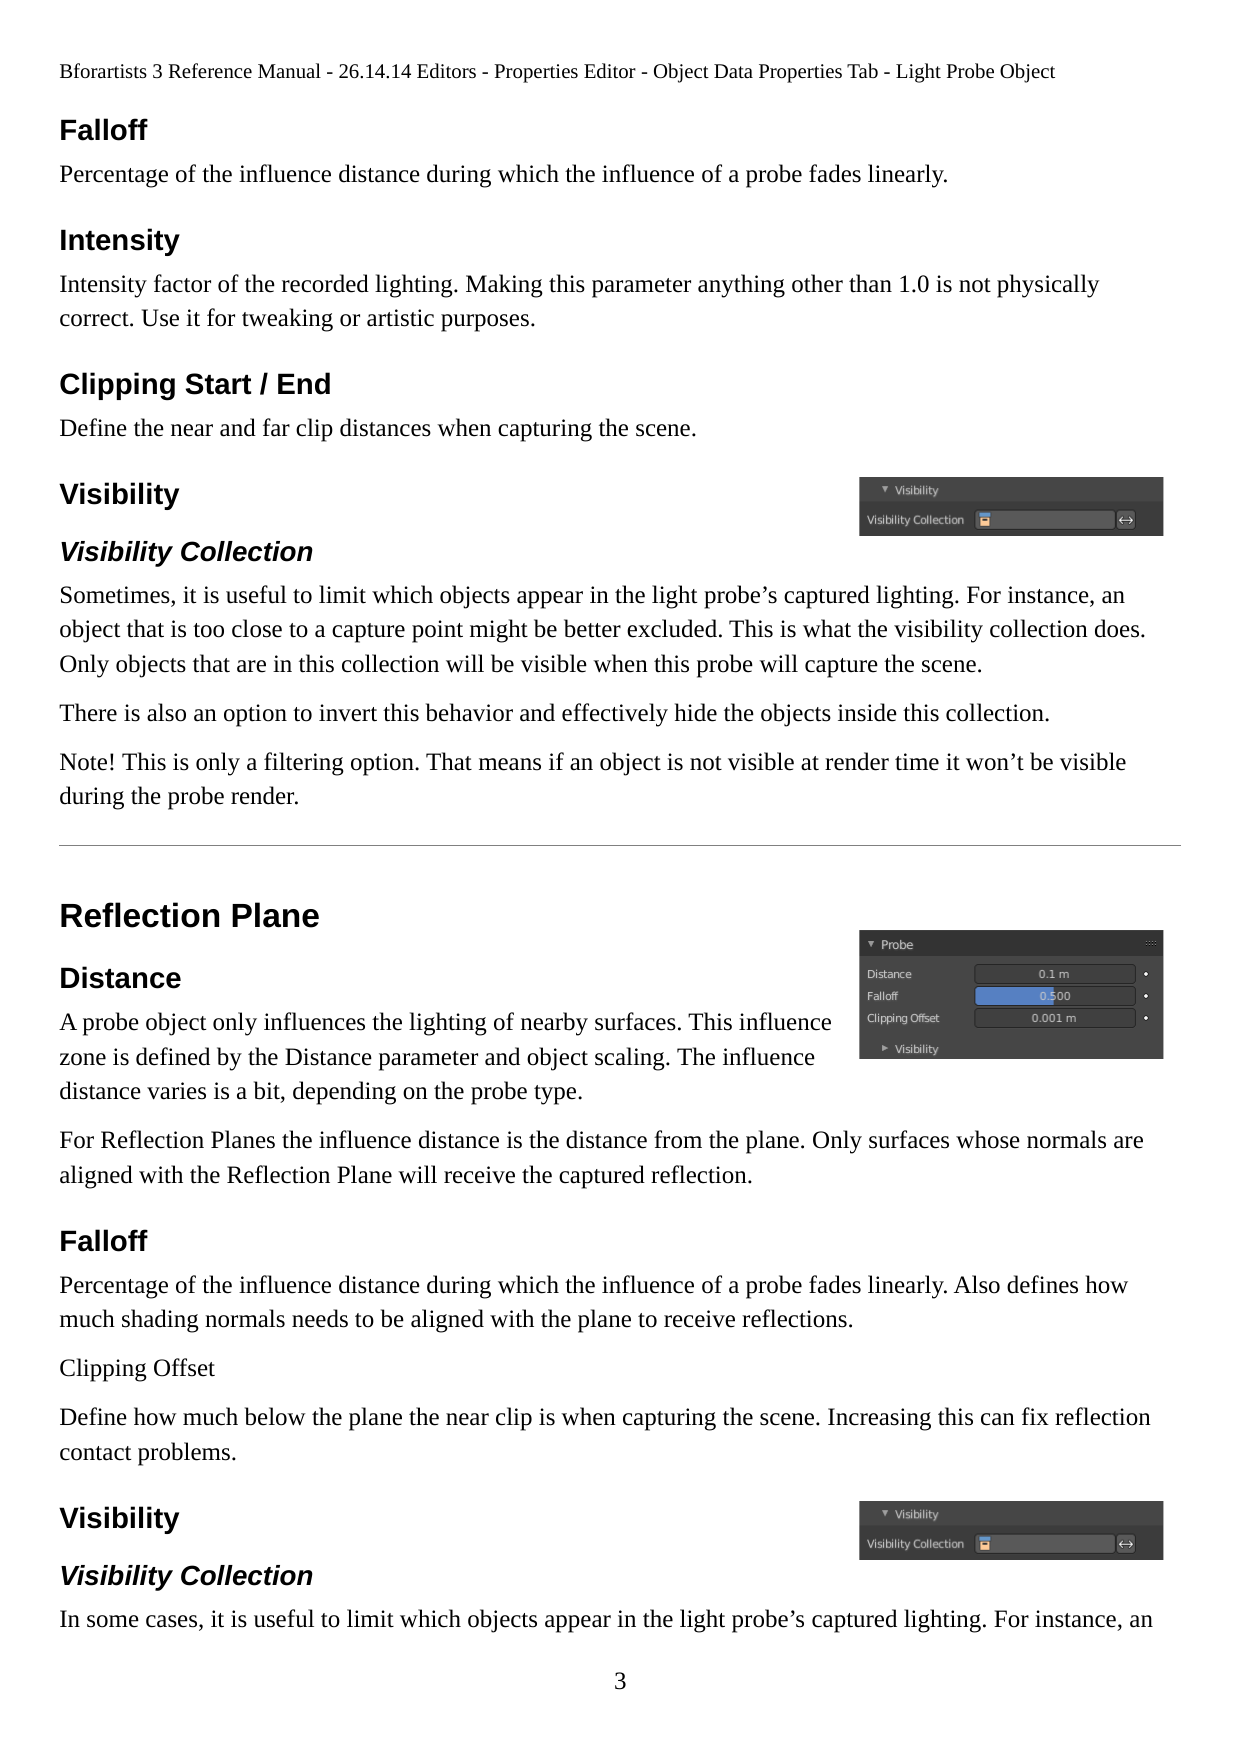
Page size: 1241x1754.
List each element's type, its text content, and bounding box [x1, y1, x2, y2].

text Percentage of the influence distance during which the influence of a probe fades linearly. [59, 159, 1181, 188]
subtitle Visibility Collection [59, 536, 1181, 567]
subtitle Clipping Start / End [59, 367, 1181, 401]
text Define how much below the plane the near clip is when capturing the scene. Increasing this can fix reflection contact problems. [59, 1402, 1181, 1466]
text Percentage of the influence distance during which the influence of a probe fades linearly. Also defines how much shading normals needs to be aligned with the plane to receive reflections. [59, 1270, 1181, 1333]
picture [859, 1501, 1164, 1560]
subtitle [1164, 477, 1181, 511]
text Note! This is only a filtering option. That means if an object is not visible at render time it won’t be visible during the probe render. [59, 747, 1181, 810]
picture [859, 477, 1164, 536]
text Clipping Offset [59, 1353, 1181, 1382]
subtitle Visibility Collection [59, 1559, 1181, 1591]
text For Reflection Planes the influence distance is the distance from the plane. Only surfaces whose normals are aligned with the Reflection Plane will receive the captured reflection. [59, 1126, 1181, 1189]
subtitle Distance [59, 961, 859, 995]
text A probe object only influences the lighting of nearby surfaces. This influence zone is defined by the Distance parameter and object scaling. The influence distance varies is a bit, depending on the probe type. [59, 1007, 1181, 1105]
text There is also an option to invert this behavior and effectively hide the objects inside this collection. [59, 698, 1181, 727]
picture [859, 930, 1164, 1059]
subtitle [1164, 961, 1181, 995]
subtitle Intensity [59, 222, 1181, 256]
subtitle Visibility [59, 477, 859, 511]
subtitle Reflection Plane [59, 896, 1181, 934]
text Sometimes, it is useful to limit which objects appear in the light probe’s captured lighting. For instance, an object that is too close to a capture point might be better excluded. This is what the visibility collection does. Only objects that are in this collection will be visible when this probe will capture the scene. [59, 580, 1181, 678]
subtitle Falloff [59, 1224, 1181, 1257]
text In some cases, it is useful to limit which objects appear in the light probe’s captured lighting. For instance, an [59, 1604, 1181, 1632]
text Intensity factor of the recorded lighting. Making this parameter anything other than 1.0 is not physically correct. Use it for tweaking or artistic purposes. [59, 269, 1181, 332]
subtitle [1164, 1501, 1181, 1534]
text Define the near and far clip distances when capturing the scene. [59, 413, 1181, 442]
subtitle Falloff [59, 113, 1181, 146]
subtitle Visibility [59, 1501, 859, 1534]
